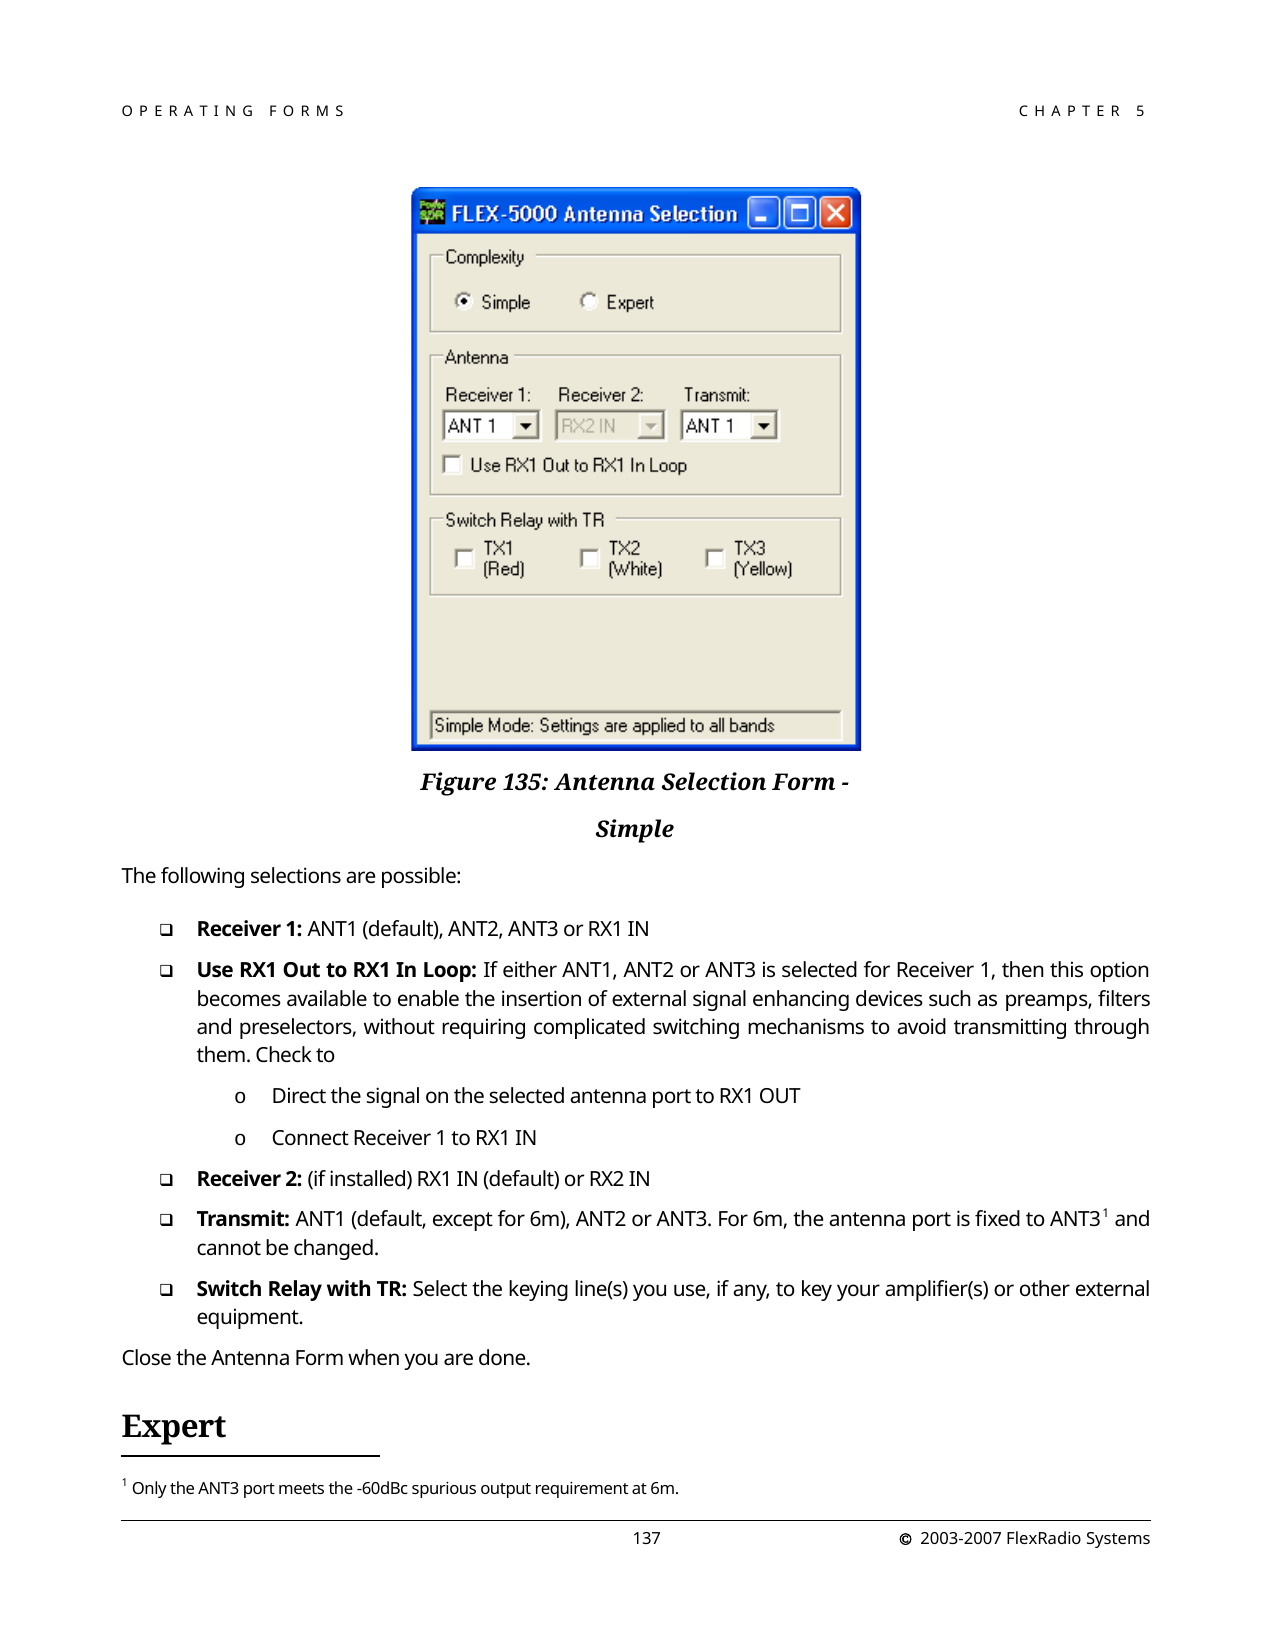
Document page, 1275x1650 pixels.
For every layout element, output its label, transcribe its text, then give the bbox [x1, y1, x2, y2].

list Receiver 2: (if installed) RX1 IN (default) or RX2 IN [159, 1164, 1151, 1192]
list Receiver 1: ANT1 (default), ANT2, ANT3 or RX1 IN [159, 914, 1151, 943]
picture [411, 187, 862, 751]
text Figure 135: Antenna Selection Form - Simple [411, 751, 861, 844]
text The following selections are possible: [121, 861, 1151, 889]
list Connect Receiver 1 to RX1 IN [234, 1123, 1151, 1151]
list Transmit: ANT1 (default, except for 6m), ANT2 or ANT3. For 6m, the antenna port is fixed to ANT3 and cannot be changed. [159, 1204, 1151, 1261]
text Close the Antenna Form when you are done. [121, 1343, 1151, 1372]
list Switch Relay with TR: Select the keying line(s) you use, if any, to key your amplifier(s) or other external equipment. [159, 1274, 1151, 1331]
list Use RX1 Out to RX1 In Loop: If either ANT1, ANT2 or ANT3 is selected for Receiver 1, then this option becomes available to enable the insertion of external signal enhancing devices such as preamps, filters and preselectors, without requiring complicated switching mechanisms to avoid transmitting through them. Check to [159, 955, 1151, 1069]
list Only the ANT3 port meets the -60dBc spurious output requirement at 6m. [121, 1474, 1151, 1500]
subtitle Expert [121, 1404, 1151, 1447]
list Direct the signal on the selected antenna port to RX1 OUT [234, 1082, 1151, 1110]
